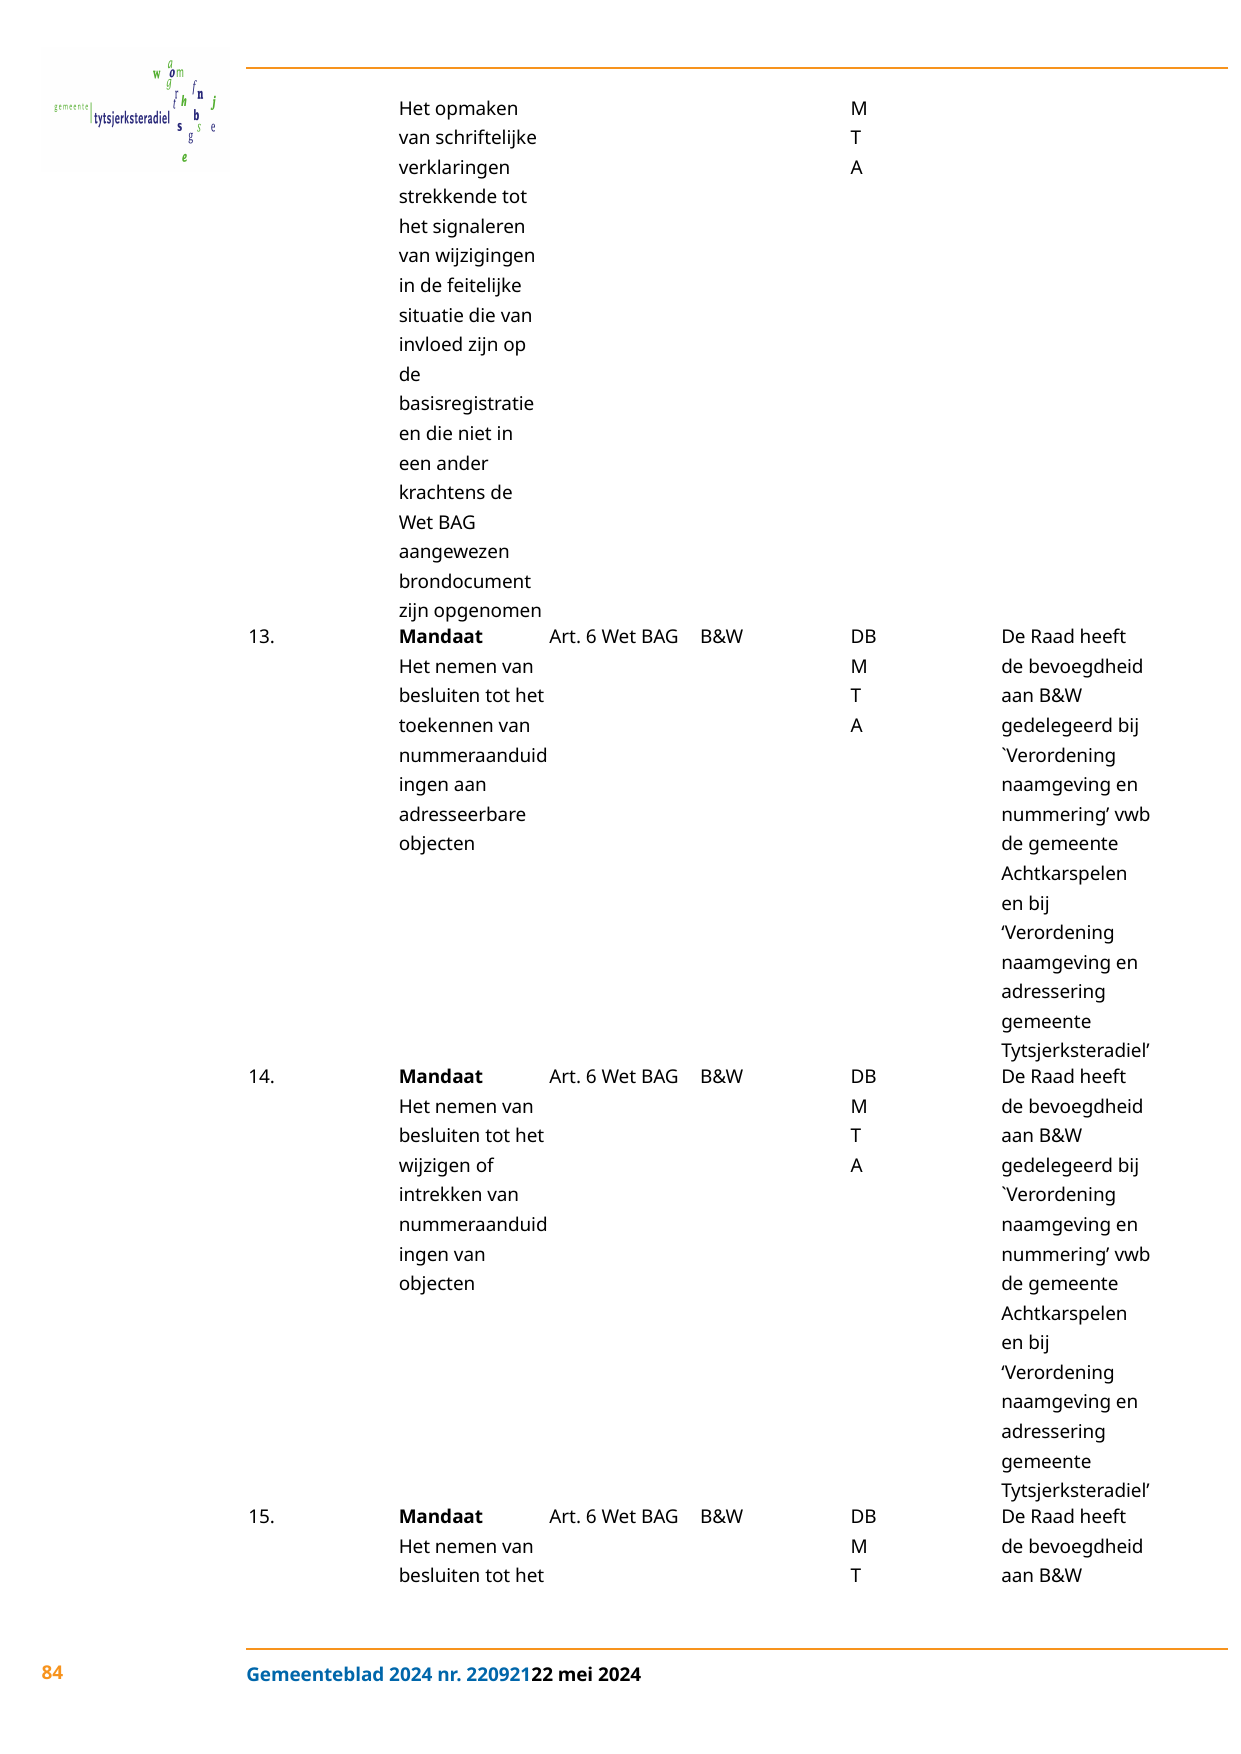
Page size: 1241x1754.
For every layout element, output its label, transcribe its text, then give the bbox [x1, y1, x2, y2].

table_cell [1001, 95, 1152, 623]
table_cell DB M T [850, 1503, 1001, 1588]
table_cell De Raad heeft de bevoegdheid aan B&W gedelegeerd bij `Verordening naamgeving en nummering’ vwb de gemeente Achtkarspelen en bij ‘Verordening naamgeving en adressering gemeente Tytsjerksteradiel’ [1001, 624, 1152, 1063]
table_cell [700, 95, 850, 623]
table_cell B&W [700, 1503, 850, 1588]
table_cell DB M T A [850, 1063, 1001, 1503]
table_cell Mandaat Het nemen van besluiten tot het toekennen van nummeraanduidingen aan adresseerbare objecten [399, 624, 549, 1063]
table_cell Het opmaken van schriftelijke verklaringen strekkende tot het signaleren van wijzigingen in de feitelijke situatie die van invloed zijn op de basisregistratie en die niet in een ander krachtens de Wet BAG aangewezen brondocument zijn opgenomen [399, 95, 549, 623]
table_cell 14. [248, 1063, 398, 1503]
table_cell 15. [248, 1503, 398, 1588]
table_cell Art. 6 Wet BAG [549, 624, 700, 1063]
table_cell B&W [700, 624, 850, 1063]
table_cell Mandaat Het nemen van besluiten tot het wijzigen of intrekken van nummeraanduidingen van objecten [399, 1063, 549, 1503]
table_cell Mandaat Het nemen van besluiten tot het [399, 1503, 549, 1588]
table_cell Art. 6 Wet BAG [549, 1503, 700, 1588]
table_cell 13. [248, 624, 398, 1063]
table_cell Art. 6 Wet BAG [549, 1063, 700, 1503]
picture [41, 47, 231, 172]
table_cell DB M T A [850, 624, 1001, 1063]
table_cell De Raad heeft de bevoegdheid aan B&W gedelegeerd bij `Verordening naamgeving en nummering’ vwb de gemeente Achtkarspelen en bij ‘Verordening naamgeving en adressering gemeente Tytsjerksteradiel’ [1001, 1063, 1152, 1503]
table_cell [248, 95, 398, 623]
table_cell M T A [850, 95, 1001, 623]
table_cell [549, 95, 700, 623]
table_cell B&W [700, 1063, 850, 1503]
table_cell De Raad heeft de bevoegdheid aan B&W [1001, 1503, 1152, 1588]
